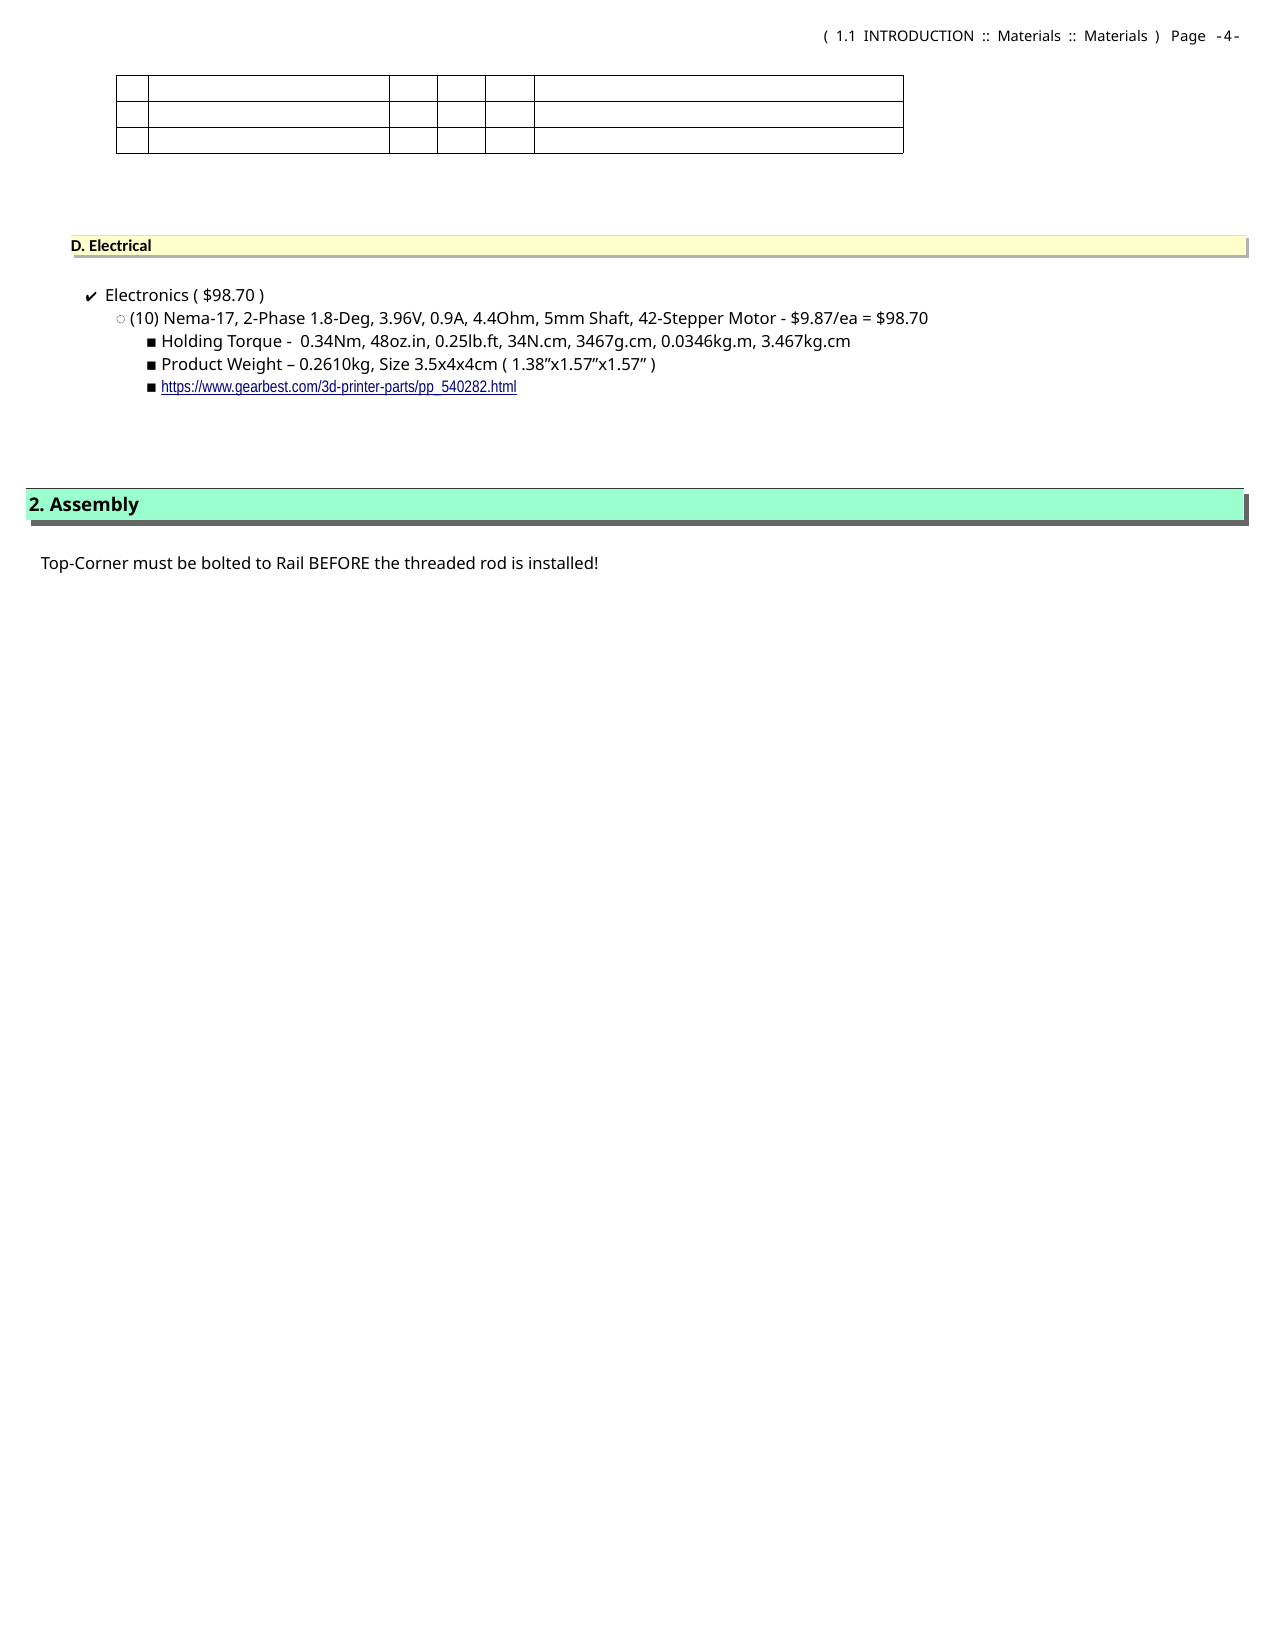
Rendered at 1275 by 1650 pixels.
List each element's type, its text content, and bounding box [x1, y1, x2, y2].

table_cell [535, 102, 903, 127]
list (10) Nema-17, 2-Phase 1.8-Deg, 3.96V, 0.9A, 4.4Ohm, 5mm Shaft, 42-Stepper Motor - $9.87/ea = $98.70 [116, 307, 1249, 329]
table_cell [390, 102, 437, 127]
table_cell [117, 102, 148, 127]
list Electronics ( $98.70 ) [86, 284, 1249, 307]
table_cell [149, 128, 389, 153]
table_cell [438, 102, 485, 127]
table_cell [535, 76, 903, 101]
table_cell [149, 76, 389, 101]
table_cell [535, 128, 903, 153]
list Product Weight – 0.2610kg, Size 3.5x4x4cm ( 1.38”x1.57”x1.57” ) [146, 352, 1249, 375]
list Holding Torque - 0.34Nm, 48oz.in, 0.25lb.ft, 34N.cm, 3467g.cm, 0.0346kg.m, 3.467kg.cm [146, 329, 1249, 352]
table_cell [438, 128, 485, 153]
text Top-Corner must be bolted to Rail BEFORE the threaded rod is installed! [41, 552, 1249, 574]
table_cell [149, 102, 389, 127]
subtitle Electrical [71, 236, 1246, 255]
table_cell [486, 102, 534, 127]
table_cell [438, 76, 485, 101]
subtitle Assembly [26, 489, 1243, 520]
table_cell [117, 76, 148, 101]
table_cell [390, 76, 437, 101]
table_cell [390, 128, 437, 153]
table_cell [486, 76, 534, 101]
list https://www.gearbest.com/3d-printer-parts/pp_540282.html [146, 375, 1249, 397]
table_cell [117, 128, 148, 153]
table_cell [486, 128, 534, 153]
